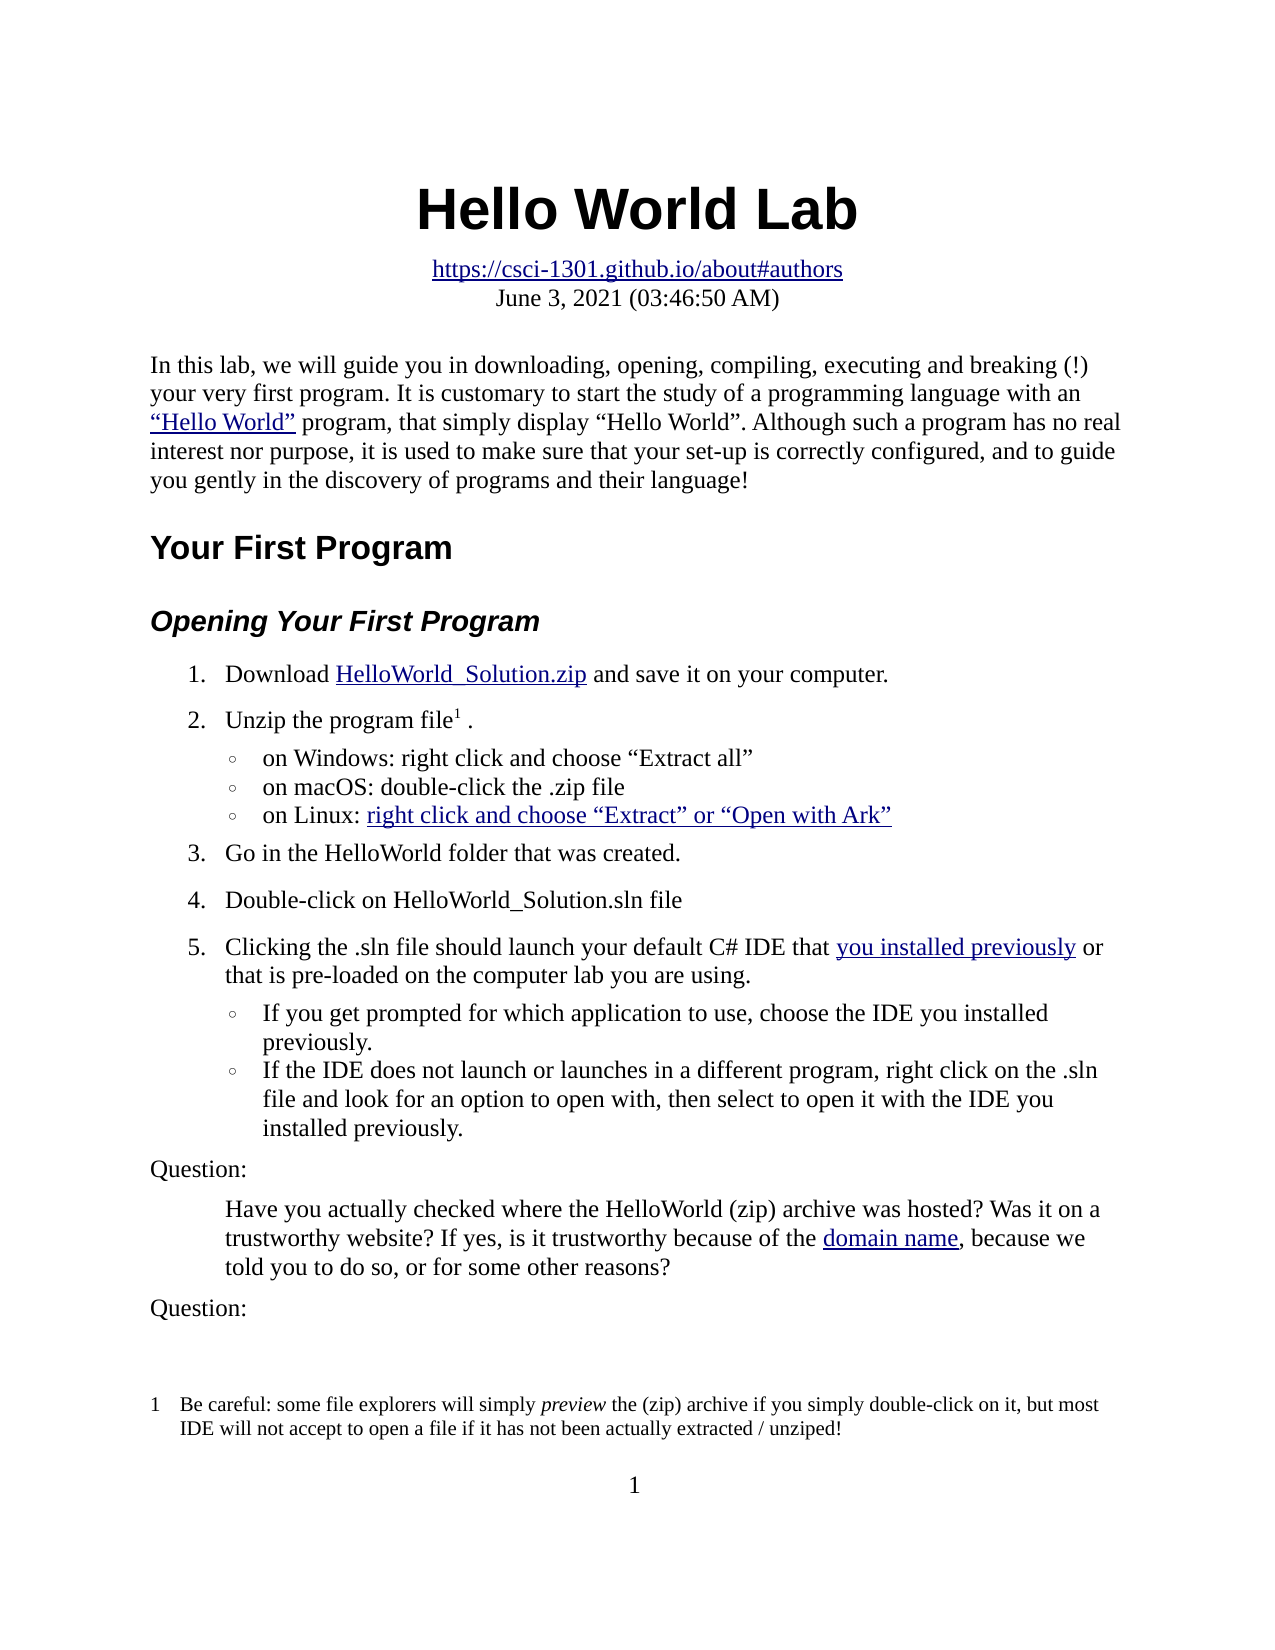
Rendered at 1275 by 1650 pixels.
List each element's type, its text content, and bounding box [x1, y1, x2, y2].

list Be careful: some file explorers will simply preview the (zip) archive if you simply double-click on it, but most IDE will not accept to open a file if it has not been actually extracted / unziped! [150, 1392, 1125, 1440]
text In this lab, we will guide you in downloading, opening, compiling, executing and breaking (!) your very first program. It is customary to start the study of a programming language with an “Hello World” program, that simply display “Hello World”. Although such a program has no real interest nor purpose, it is used to make sure that your set-up is correctly configured, and to guide you gently in the discovery of programs and their language! [150, 350, 1125, 493]
list If you get prompted for which application to use, choose the IDE you installed previously. [225, 998, 1125, 1056]
list If the IDE does not launch or launches in a different program, right click on the .sln file and look for an option to open with, then select to open it with the IDE you installed previously. [225, 1056, 1125, 1142]
list on macOS: double-click the .zip file [225, 772, 1125, 801]
list Go in the HelloWorld folder that was created. [187, 838, 1125, 867]
list on Linux: right click and choose “Extract” or “Open with Ark” [225, 801, 1125, 829]
list on Windows: right click and choose “Extract all” [225, 743, 1125, 772]
list Clicking the .sln file should launch your default C# IDE that you installed previously or that is pre-loaded on the computer lab you are using. [187, 932, 1125, 989]
title Hello World Lab [150, 175, 1125, 242]
list Download HelloWorld_Solution.zip and save it on your computer. [187, 659, 1125, 687]
list Double-click on HelloWorld_Solution.sln file [187, 885, 1125, 914]
text June 3, 2021 (03:46:50 AM) [150, 283, 1125, 312]
list Unzip the program file . [187, 705, 1125, 734]
subtitle Your First Program [150, 527, 1125, 566]
text https://csci-1301.github.io/about#authors [150, 254, 1125, 283]
text Question: [150, 1293, 1125, 1321]
text Have you actually checked where the HelloWorld (zip) archive was hosted? Was it on a trustworthy website? If yes, is it trustworthy because of the domain name, because we told you to do so, or for some other reasons? [225, 1194, 1125, 1281]
text Question: [150, 1154, 1125, 1182]
subtitle Opening Your First Program [150, 604, 1125, 637]
